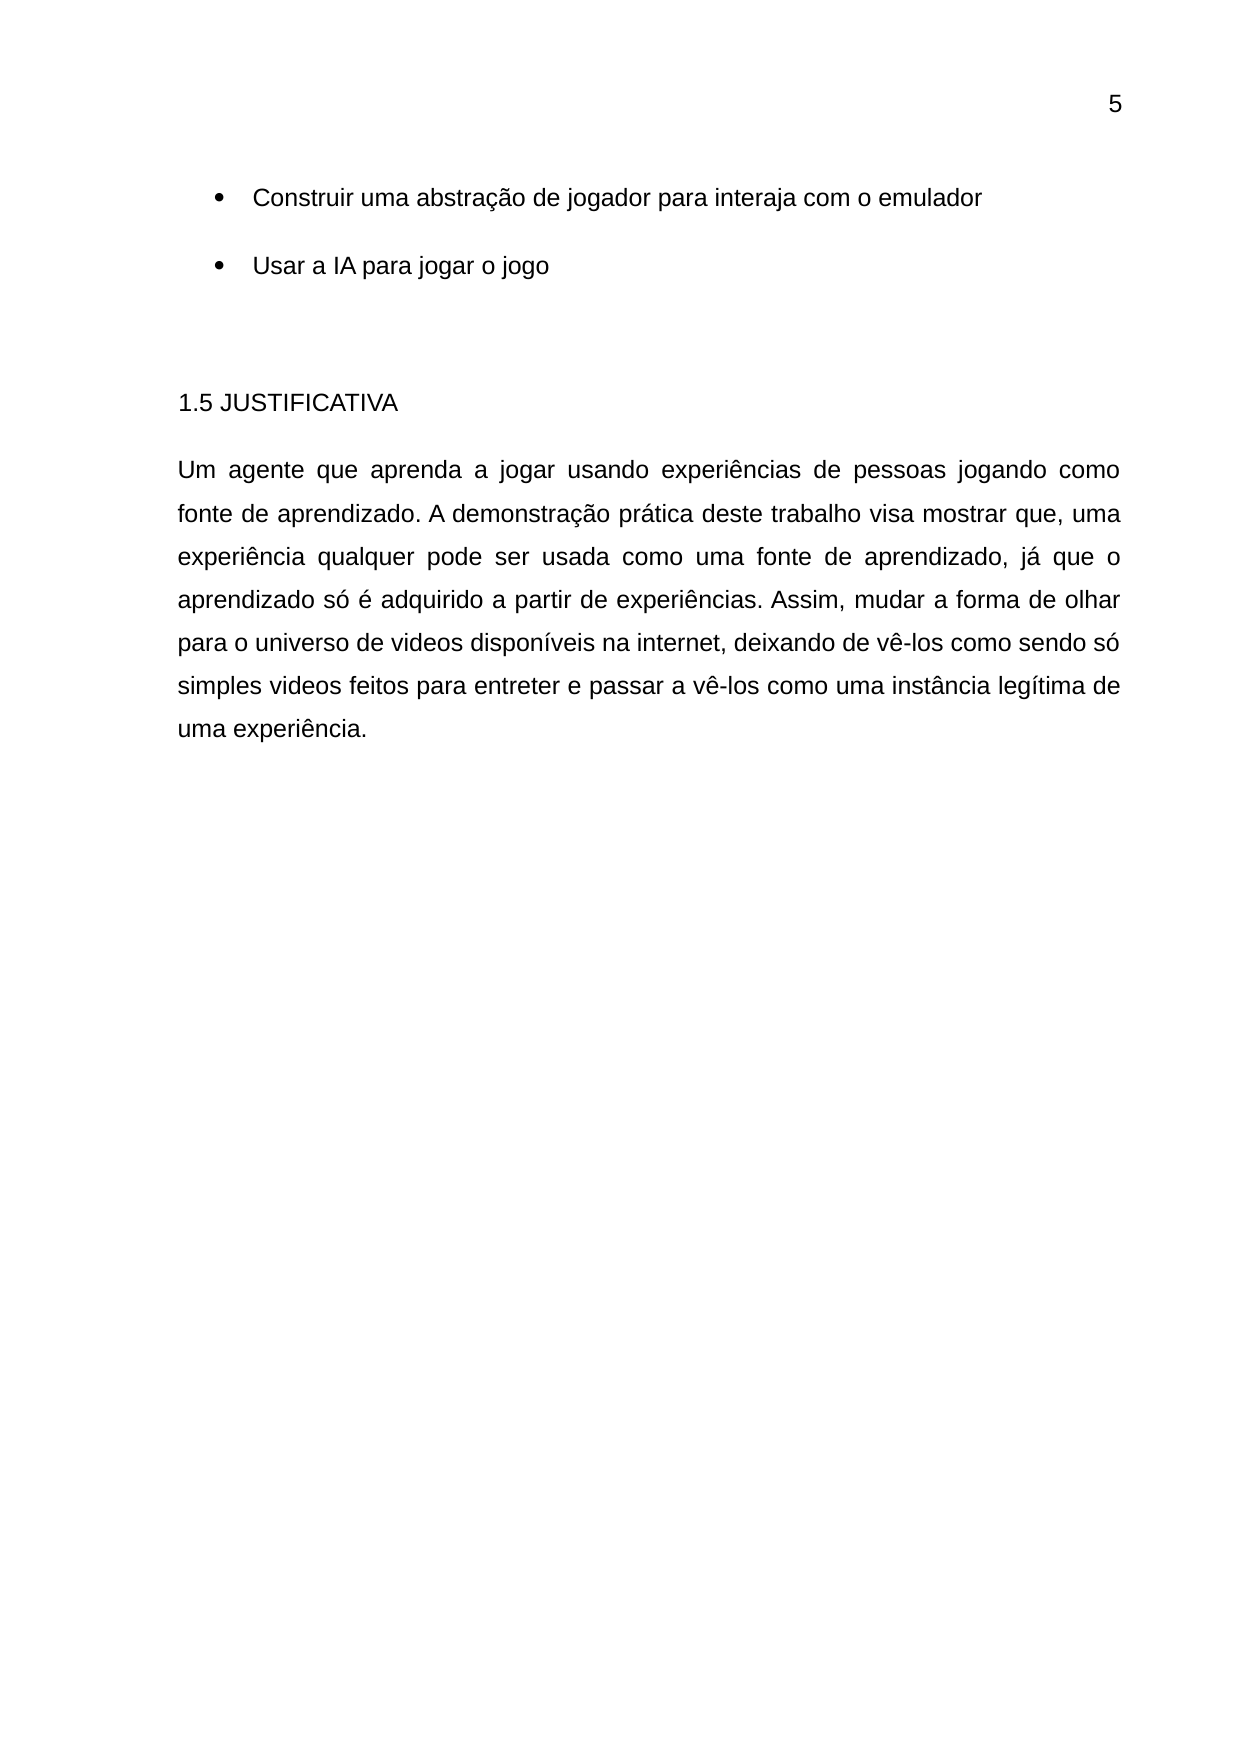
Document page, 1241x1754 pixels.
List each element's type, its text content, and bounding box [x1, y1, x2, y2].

subtitle JUSTIFICATIVA [171, 388, 1122, 416]
list Usar a IA para jogar o jogo [215, 251, 1122, 280]
text Um agente que aprenda a jogar usando experiências de pessoas jogando como fonte de aprendizado. A demonstração prática deste trabalho visa mostrar que, uma experiência qualquer pode ser usada como uma fonte de aprendizado, já que o aprendizado só é adquirido a partir de experiências. Assim, mudar a forma de olhar para o universo de videos disponíveis na internet, deixando de vê-los como sendo só simples videos feitos para entreter e passar a vê-los como uma instância legítima de uma experiência. [177, 456, 1122, 743]
list Construir uma abstração de jogador para interaja com o emulador [215, 183, 1122, 212]
